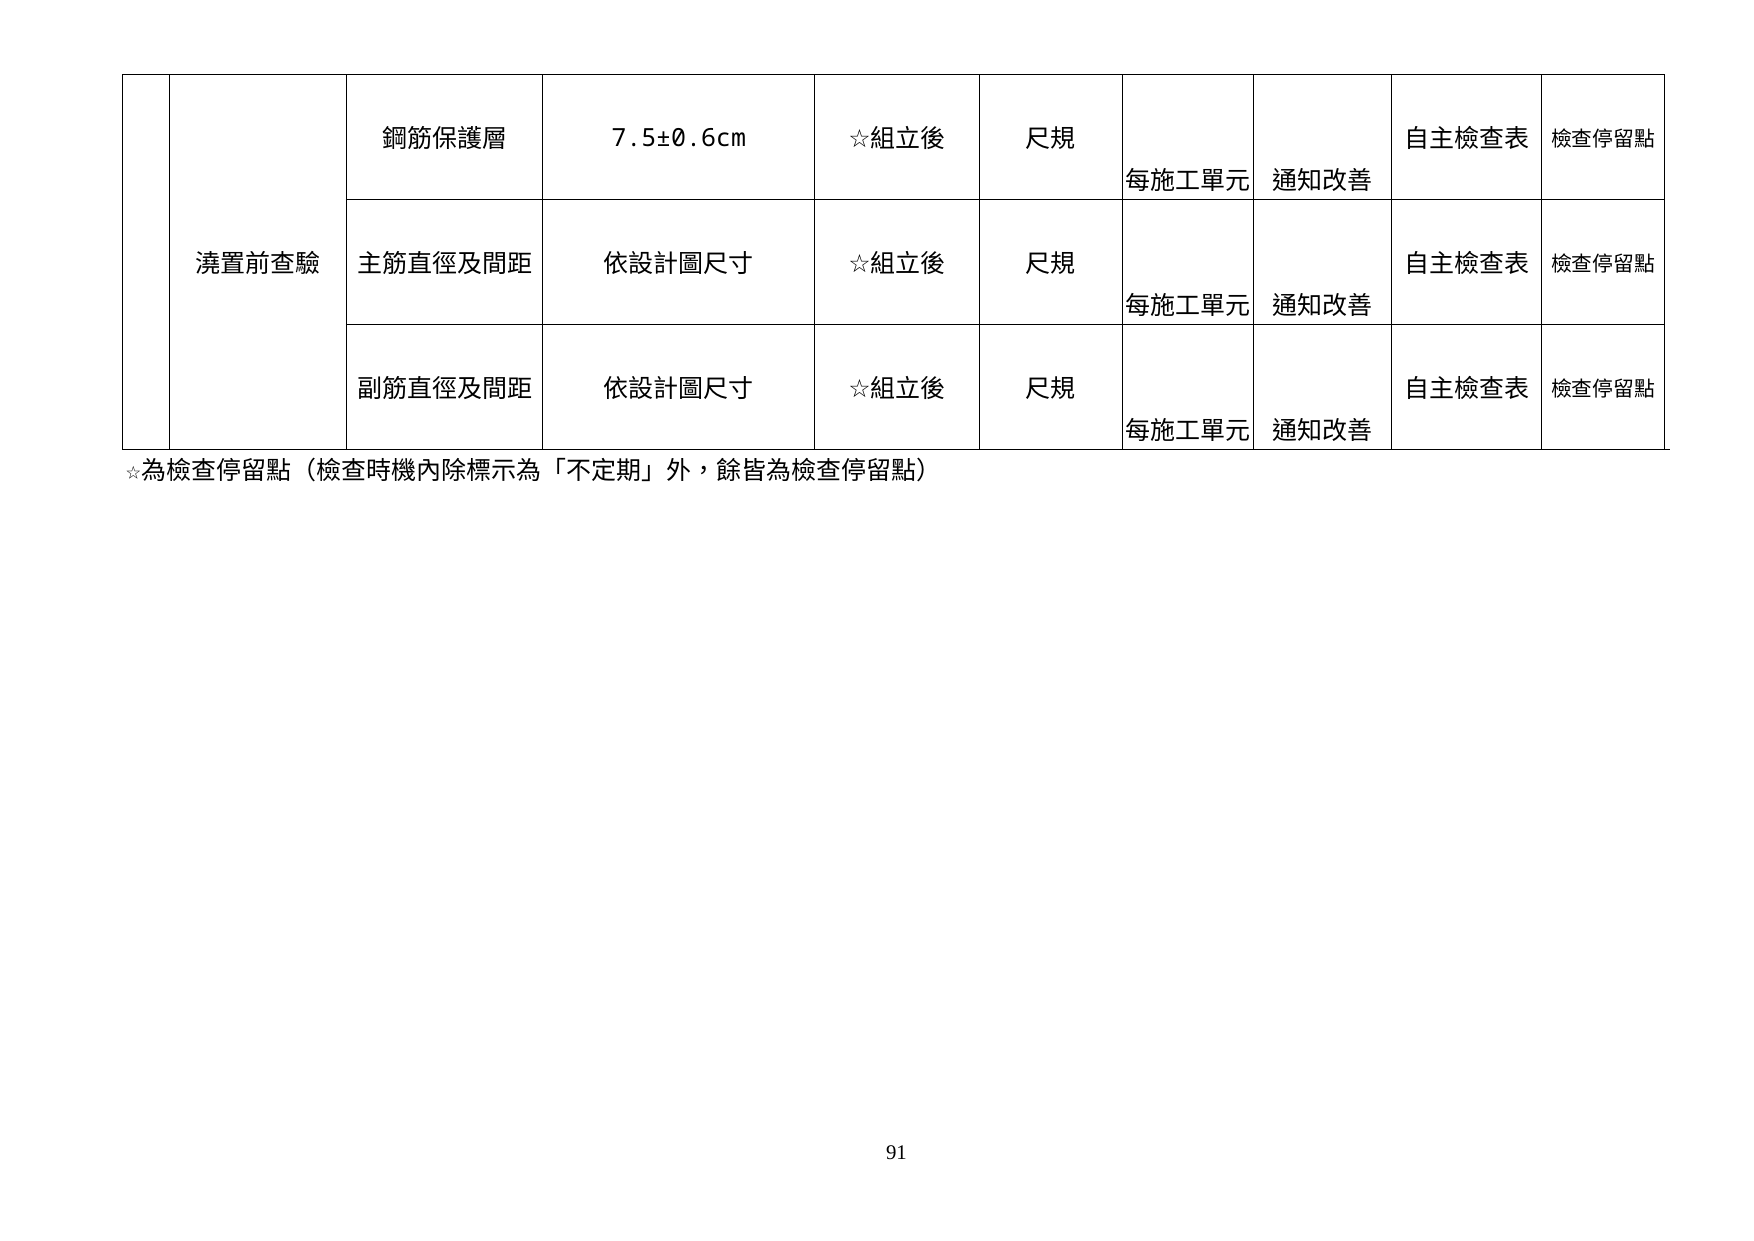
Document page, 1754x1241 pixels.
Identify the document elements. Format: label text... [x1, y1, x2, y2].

table_cell 尺規 [980, 200, 1122, 324]
table_cell 自主檢查表 [1392, 325, 1541, 449]
table_cell 通知改善 [1254, 325, 1391, 449]
table_cell 檢查停留點 [1542, 75, 1664, 199]
table_cell 通知改善 [1254, 200, 1391, 324]
table_cell 檢查停留點 [1542, 200, 1664, 324]
table_cell 自主檢查表 [1392, 75, 1541, 199]
table_cell [123, 75, 169, 449]
table_cell 澆置前查驗 [170, 75, 346, 449]
table_cell ☆組立後 [815, 325, 979, 449]
table_cell 主筋直徑及間距 [347, 200, 542, 324]
table_cell 通知改善 [1254, 75, 1391, 199]
table_cell [1665, 74, 1669, 199]
table_cell 副筋直徑及間距 [347, 325, 542, 449]
table_cell [1665, 324, 1669, 449]
table_cell ☆組立後 [815, 200, 979, 324]
table_cell 每施工單元 [1123, 200, 1253, 324]
table_cell ☆組立後 [815, 75, 979, 199]
table_cell 依設計圖尺寸 [543, 200, 814, 324]
table_cell 自主檢查表 [1392, 200, 1541, 324]
table_cell 每施工單元 [1123, 75, 1253, 199]
table_cell 檢查停留點 [1542, 325, 1664, 449]
table_cell 鋼筋保護層 [347, 75, 542, 199]
table_cell [1665, 199, 1669, 324]
table_cell ☆為檢查停留點（檢查時機內除標示為「不定期」外，餘皆為檢查停留點） [123, 450, 1669, 544]
table_cell 7.5±0.6cm [543, 75, 814, 199]
table_cell 尺規 [980, 325, 1122, 449]
table_cell 尺規 [980, 75, 1122, 199]
table_cell 依設計圖尺寸 [543, 325, 814, 449]
table_cell 每施工單元 [1123, 325, 1253, 449]
